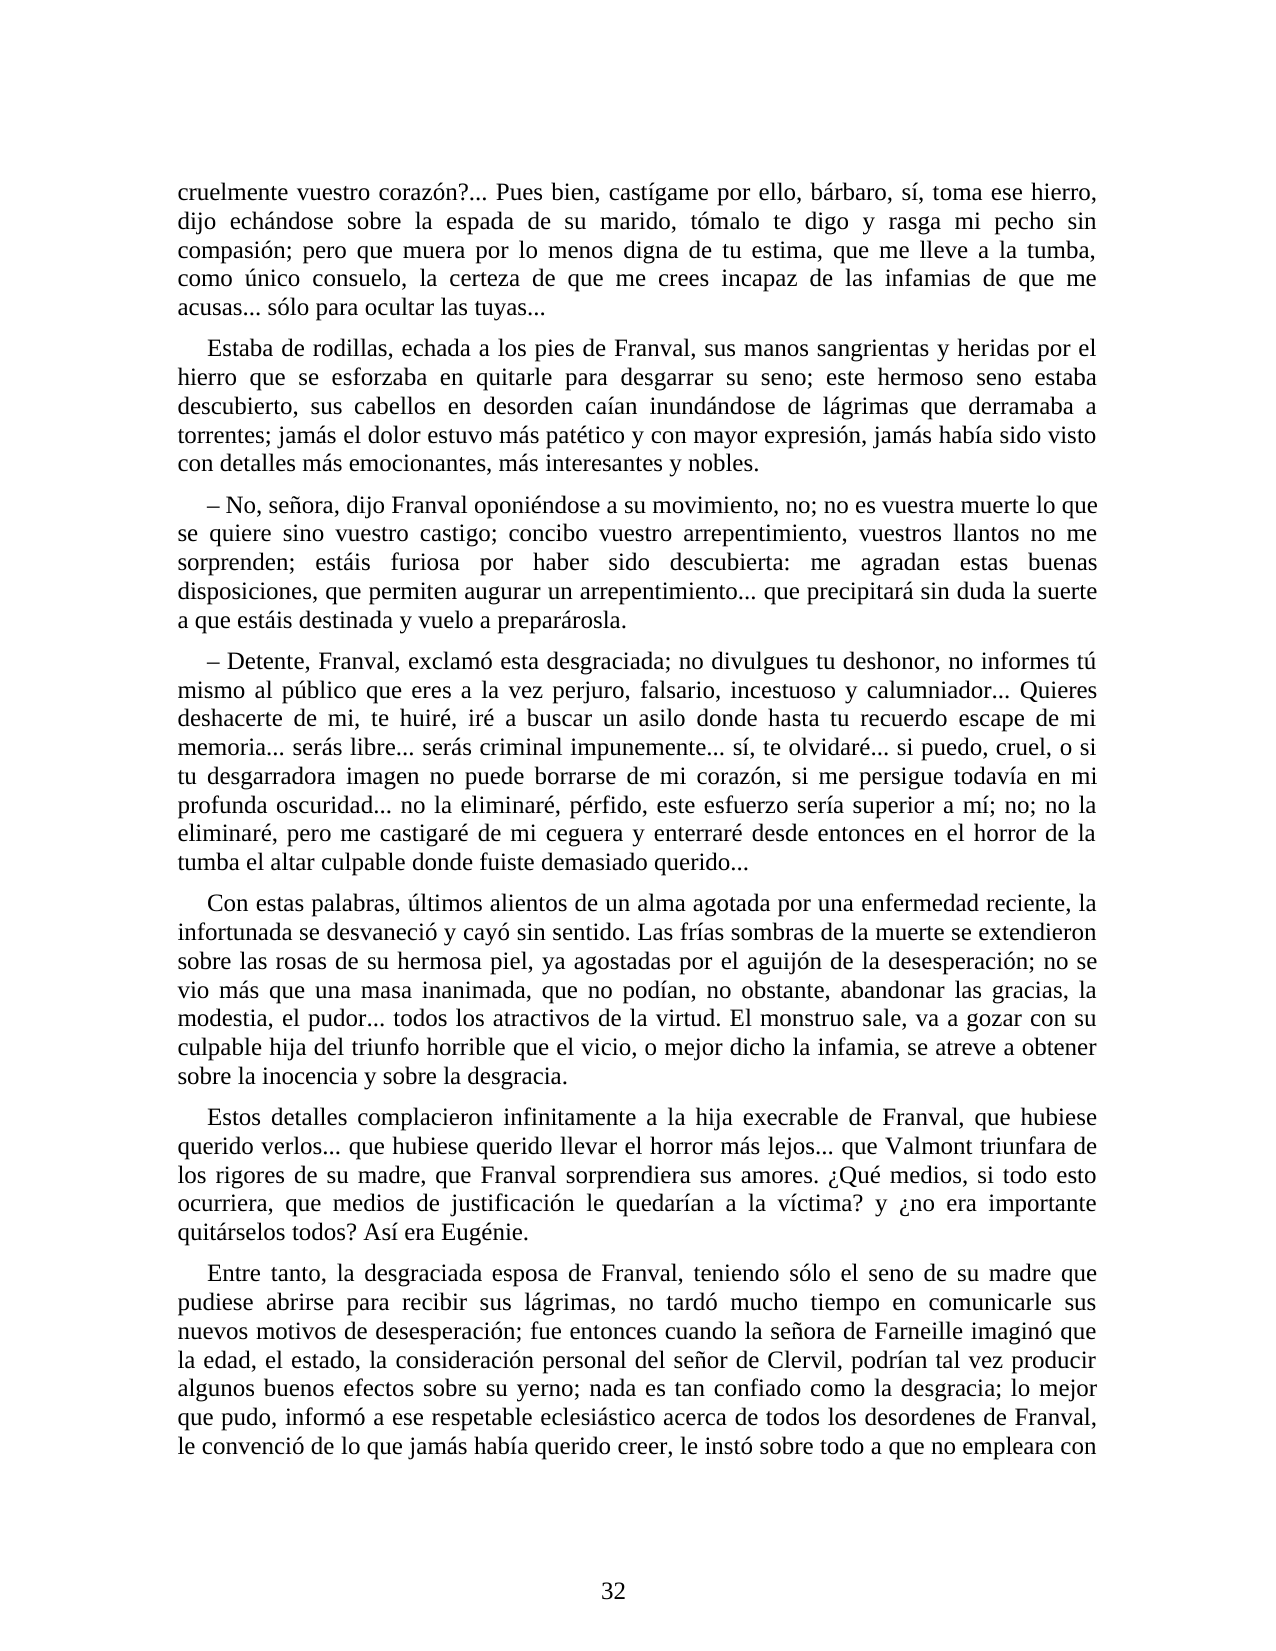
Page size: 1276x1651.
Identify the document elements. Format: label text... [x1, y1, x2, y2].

text cruelmente vuestro corazón?... Pues bien, castígame por ello, bárbaro, sí, toma ese hierro, dijo echándose sobre la espada de su marido, tómalo te digo y rasga mi pecho sin compasión; pero que muera por lo menos digna de tu estima, que me lleve a la tumba, como único consuelo, la certeza de que me crees incapaz de las infamias de que me acusas... sólo para ocultar las tuyas... [177, 177, 1098, 321]
text Estaba de rodillas, echada a los pies de Franval, sus manos sangrientas y heridas por el hierro que se esforzaba en quitarle para desgarrar su seno; este hermoso seno estaba descubierto, sus cabellos en desorden caían inundándose de lágrimas que derramaba a torrentes; jamás el dolor estuvo más patético y con mayor expresión, jamás había sido visto con detalles más emocionantes, más interesantes y nobles. [177, 333, 1098, 477]
text Estos detalles complacieron infinitamente a la hija execrable de Franval, que hubiese querido verlos... que hubiese querido llevar el horror más lejos... que Valmont triunfara de los rigores de su madre, que Franval sorprendiera sus amores. ¿Qué medios, si todo esto ocurriera, que medios de justificación le quedarían a la víctima? y ¿no era importante quitárselos todos? Así era Eugénie. [177, 1102, 1098, 1246]
text – Detente, Franval, exclamó esta desgraciada; no divulgues tu deshonor, no informes tú mismo al público que eres a la vez perjuro, falsario, incestuoso y calumniador... Quieres deshacerte de mi, te huiré, iré a buscar un asilo donde hasta tu recuerdo escape de mi memoria... serás libre... serás criminal impunemente... sí, te olvidaré... si puedo, cruel, o si tu desgarradora imagen no puede borrarse de mi corazón, si me persigue todavía en mi profunda oscuridad... no la eliminaré, pérfido, este esfuerzo sería superior a mí; no; no la eliminaré, pero me castigaré de mi ceguera y enterraré desde entonces en el horror de la tumba el altar culpable donde fuiste demasiado querido... [177, 646, 1098, 876]
text Entre tanto, la desgraciada esposa de Franval, teniendo sólo el seno de su madre que pudiese abrirse para recibir sus lágrimas, no tardó mucho tiempo en comunicarle sus nuevos motivos de desesperación; fue entonces cuando la señora de Farneille imaginó que la edad, el estado, la consideración personal del señor de Clervil, podrían tal vez producir algunos buenos efectos sobre su yerno; nada es tan confiado como la desgracia; lo mejor que pudo, informó a ese respetable eclesiástico acerca de todos los desordenes de Franval, le convenció de lo que jamás había querido creer, le instó sobre todo a que no empleara con [177, 1258, 1098, 1460]
text Con estas palabras, últimos alientos de un alma agotada por una enfermedad reciente, la infortunada se desvaneció y cayó sin sentido. Las frías sombras de la muerte se extendieron sobre las rosas de su hermosa piel, ya agostadas por el aguijón de la desesperación; no se vio más que una masa inanimada, que no podían, no obstante, abandonar las gracias, la modestia, el pudor... todos los atractivos de la virtud. El monstruo sale, va a gozar con su culpable hija del triunfo horrible que el vicio, o mejor dicho la infamia, se atreve a obtener sobre la inocencia y sobre la desgracia. [177, 888, 1098, 1090]
text – No, señora, dijo Franval oponiéndose a su movimiento, no; no es vuestra muerte lo que se quiere sino vuestro castigo; concibo vuestro arrepentimiento, vuestros llantos no me sorprenden; estáis furiosa por haber sido descubierta: me agradan estas buenas disposiciones, que permiten augurar un arrepentimiento... que precipitará sin duda la suerte a que estáis destinada y vuelo a preparárosla. [177, 490, 1098, 633]
